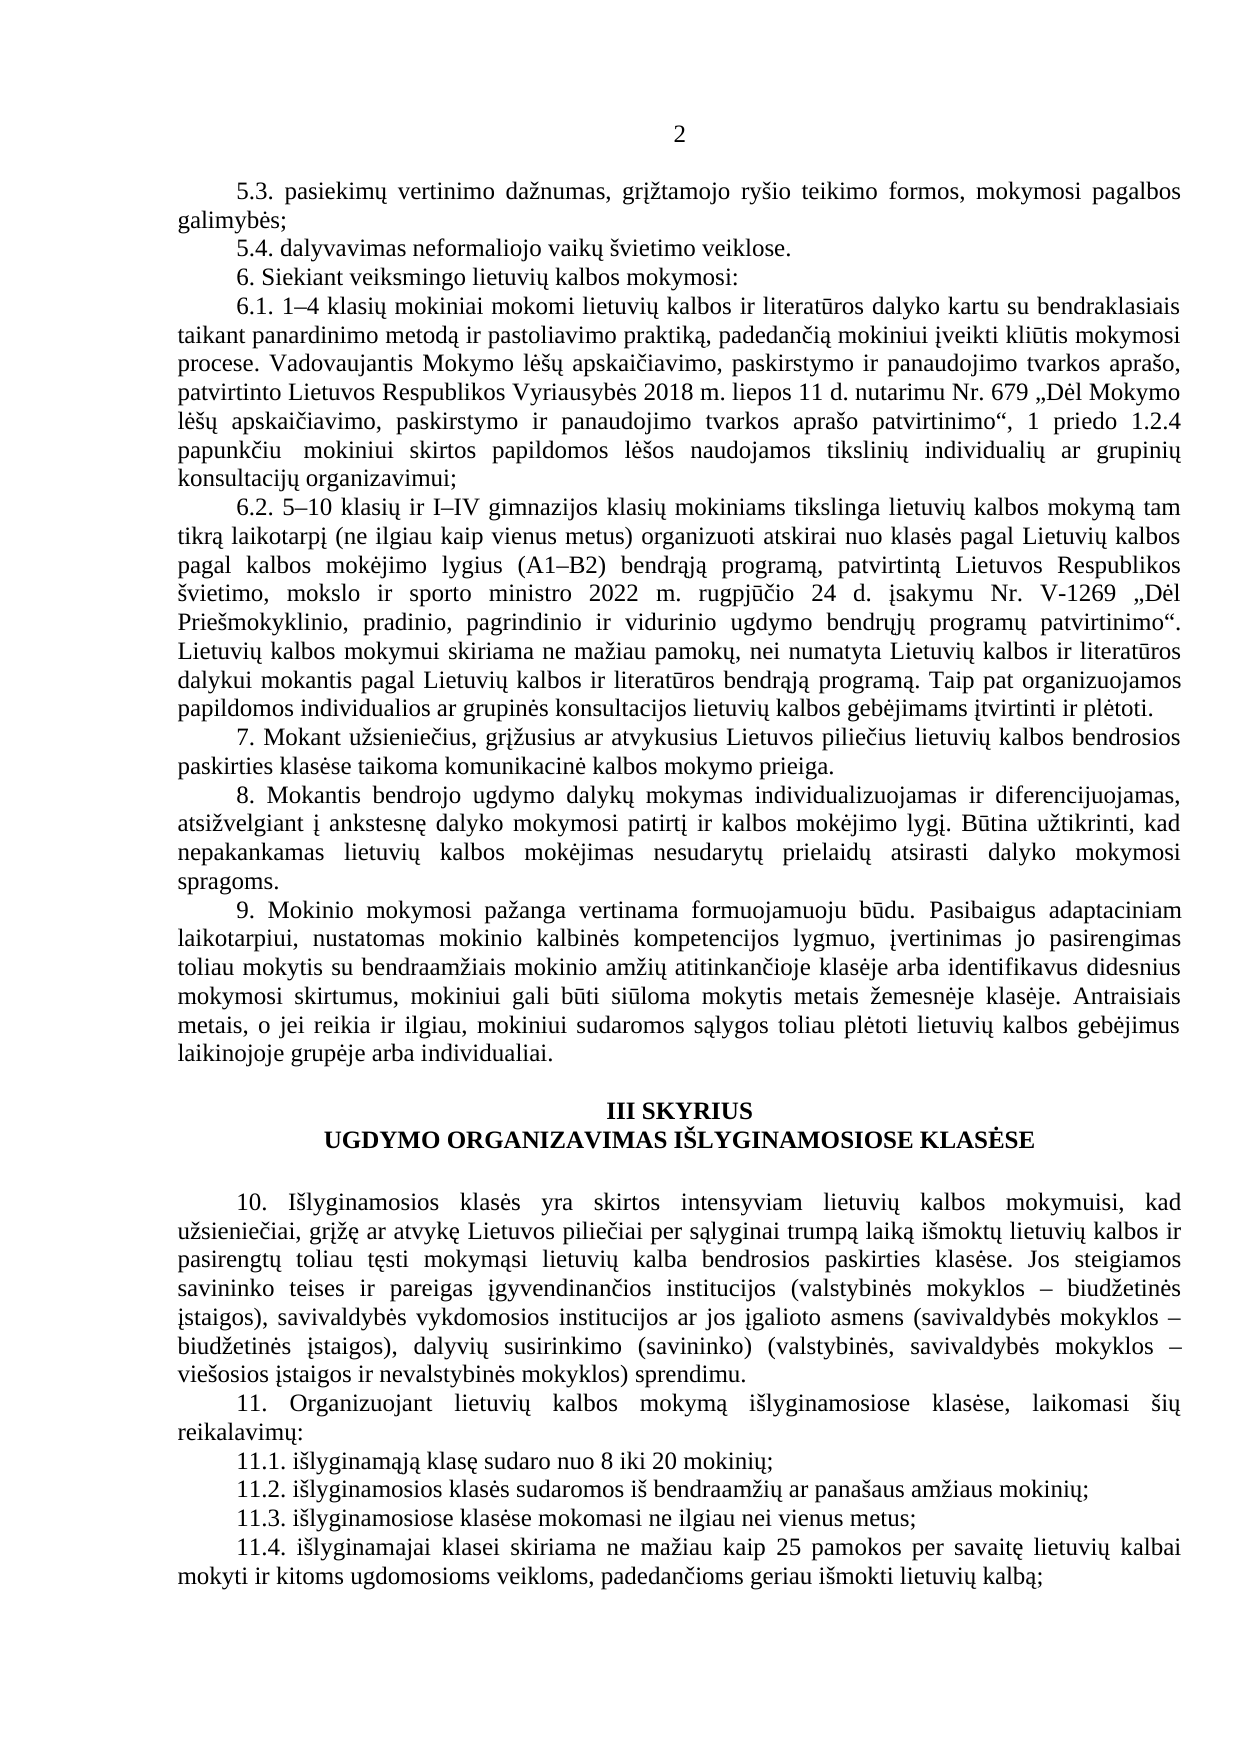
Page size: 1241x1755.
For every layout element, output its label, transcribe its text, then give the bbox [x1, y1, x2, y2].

text UGDYMO ORGANIZAVIMAS IŠLYGINAMOSIOSE KLASĖSE [177, 1125, 1182, 1153]
text 11.1. išlyginamąją klasę sudaro nuo 8 iki 20 mokinių; [177, 1446, 1182, 1474]
text 11. Organizuojant lietuvių kalbos mokymą išlyginamosiose klasėse, laikomasi šių reikalavimų: [177, 1388, 1182, 1446]
text 11.4. išlyginamajai klasei skiriama ne mažiau kaip 25 pamokos per savaitę lietuvių kalbai mokyti ir kitoms ugdomosioms veikloms, padedančioms geriau išmokti lietuvių kalbą; [177, 1532, 1182, 1589]
text 5.4. dalyvavimas neformaliojo vaikų švietimo veiklose. [177, 233, 1182, 262]
text 9. Mokinio mokymosi pažanga vertinama formuojamuoju būdu. Pasibaigus adaptaciniam laikotarpiui, nustatomas mokinio kalbinės kompetencijos lygmuo, įvertinimas jo pasirengimas toliau mokytis su bendraamžiais mokinio amžių atitinkančioje klasėje arba identifikavus didesnius mokymosi skirtumus, mokiniui gali būti siūloma mokytis metais žemesnėje klasėje. Antraisiais metais, o jei reikia ir ilgiau, mokiniui sudaromos sąlygos toliau plėtoti lietuvių kalbos gebėjimus laikinojoje grupėje arba individualiai. [177, 895, 1182, 1067]
text 6.1. 1–4 klasių mokiniai mokomi lietuvių kalbos ir literatūros dalyko kartu su bendraklasiais taikant panardinimo metodą ir pastoliavimo praktiką, padedančią mokiniui įveikti kliūtis mokymosi procese. Vadovaujantis Mokymo lėšų apskaičiavimo, paskirstymo ir panaudojimo tvarkos aprašo, patvirtinto Lietuvos Respublikos Vyriausybės 2018 m. liepos 11 d. nutarimu Nr. 679 „Dėl Mokymo lėšų apskaičiavimo, paskirstymo ir panaudojimo tvarkos aprašo patvirtinimo“, 1 priedo 1.2.4 papunkčiu mokiniui skirtos papildomos lėšos naudojamos tikslinių individualių ar grupinių konsultacijų organizavimui; [177, 291, 1182, 492]
text 5.3. pasiekimų vertinimo dažnumas, grįžtamojo ryšio teikimo formos, mokymosi pagalbos galimybės; [177, 176, 1182, 233]
text 11.3. išlyginamosiose klasėse mokomasi ne ilgiau nei vienus metus; [177, 1503, 1182, 1532]
text 11.2. išlyginamosios klasės sudaromos iš bendraamžių ar panašaus amžiaus mokinių; [177, 1474, 1182, 1503]
text 8. Mokantis bendrojo ugdymo dalykų mokymas individualizuojamas ir diferencijuojamas, atsižvelgiant į ankstesnę dalyko mokymosi patirtį ir kalbos mokėjimo lygį. Būtina užtikrinti, kad nepakankamas lietuvių kalbos mokėjimas nesudarytų prielaidų atsirasti dalyko mokymosi spragoms. [177, 780, 1182, 895]
text III SKYRIUS [177, 1096, 1182, 1125]
text 10. Išlyginamosios klasės yra skirtos intensyviam lietuvių kalbos mokymuisi, kad užsieniečiai, grįžę ar atvykę Lietuvos piliečiai per sąlyginai trumpą laiką išmoktų lietuvių kalbos ir pasirengtų toliau tęsti mokymąsi lietuvių kalba bendrosios paskirties klasėse. Jos steigiamos savininko teises ir pareigas įgyvendinančios institucijos (valstybinės mokyklos – biudžetinės įstaigos), savivaldybės vykdomosios institucijos ar jos įgalioto asmens (savivaldybės mokyklos – biudžetinės įstaigos), dalyvių susirinkimo (savininko) (valstybinės, savivaldybės mokyklos – viešosios įstaigos ir nevalstybinės mokyklos) sprendimu. [177, 1187, 1182, 1388]
text 6.2. 5–10 klasių ir I–IV gimnazijos klasių mokiniams tikslinga lietuvių kalbos mokymą tam tikrą laikotarpį (ne ilgiau kaip vienus metus) organizuoti atskirai nuo klasės pagal Lietuvių kalbos pagal kalbos mokėjimo lygius (A1–B2) bendrąją programą, patvirtintą Lietuvos Respublikos švietimo, mokslo ir sporto ministro 2022 m. rugpjūčio 24 d. įsakymu Nr. V-1269 „Dėl Priešmokyklinio, pradinio, pagrindinio ir vidurinio ugdymo bendrųjų programų patvirtinimo“. Lietuvių kalbos mokymui skiriama ne mažiau pamokų, nei numatyta Lietuvių kalbos ir literatūros dalykui mokantis pagal Lietuvių kalbos ir literatūros bendrąją programą. Taip pat organizuojamos papildomos individualios ar grupinės konsultacijos lietuvių kalbos gebėjimams įtvirtinti ir plėtoti. [177, 492, 1182, 722]
text 7. Mokant užsieniečius, grįžusius ar atvykusius Lietuvos piliečius lietuvių kalbos bendrosios paskirties klasėse taikoma komunikacinė kalbos mokymo prieiga. [177, 722, 1182, 780]
text 6. Siekiant veiksmingo lietuvių kalbos mokymosi: [177, 262, 1182, 291]
